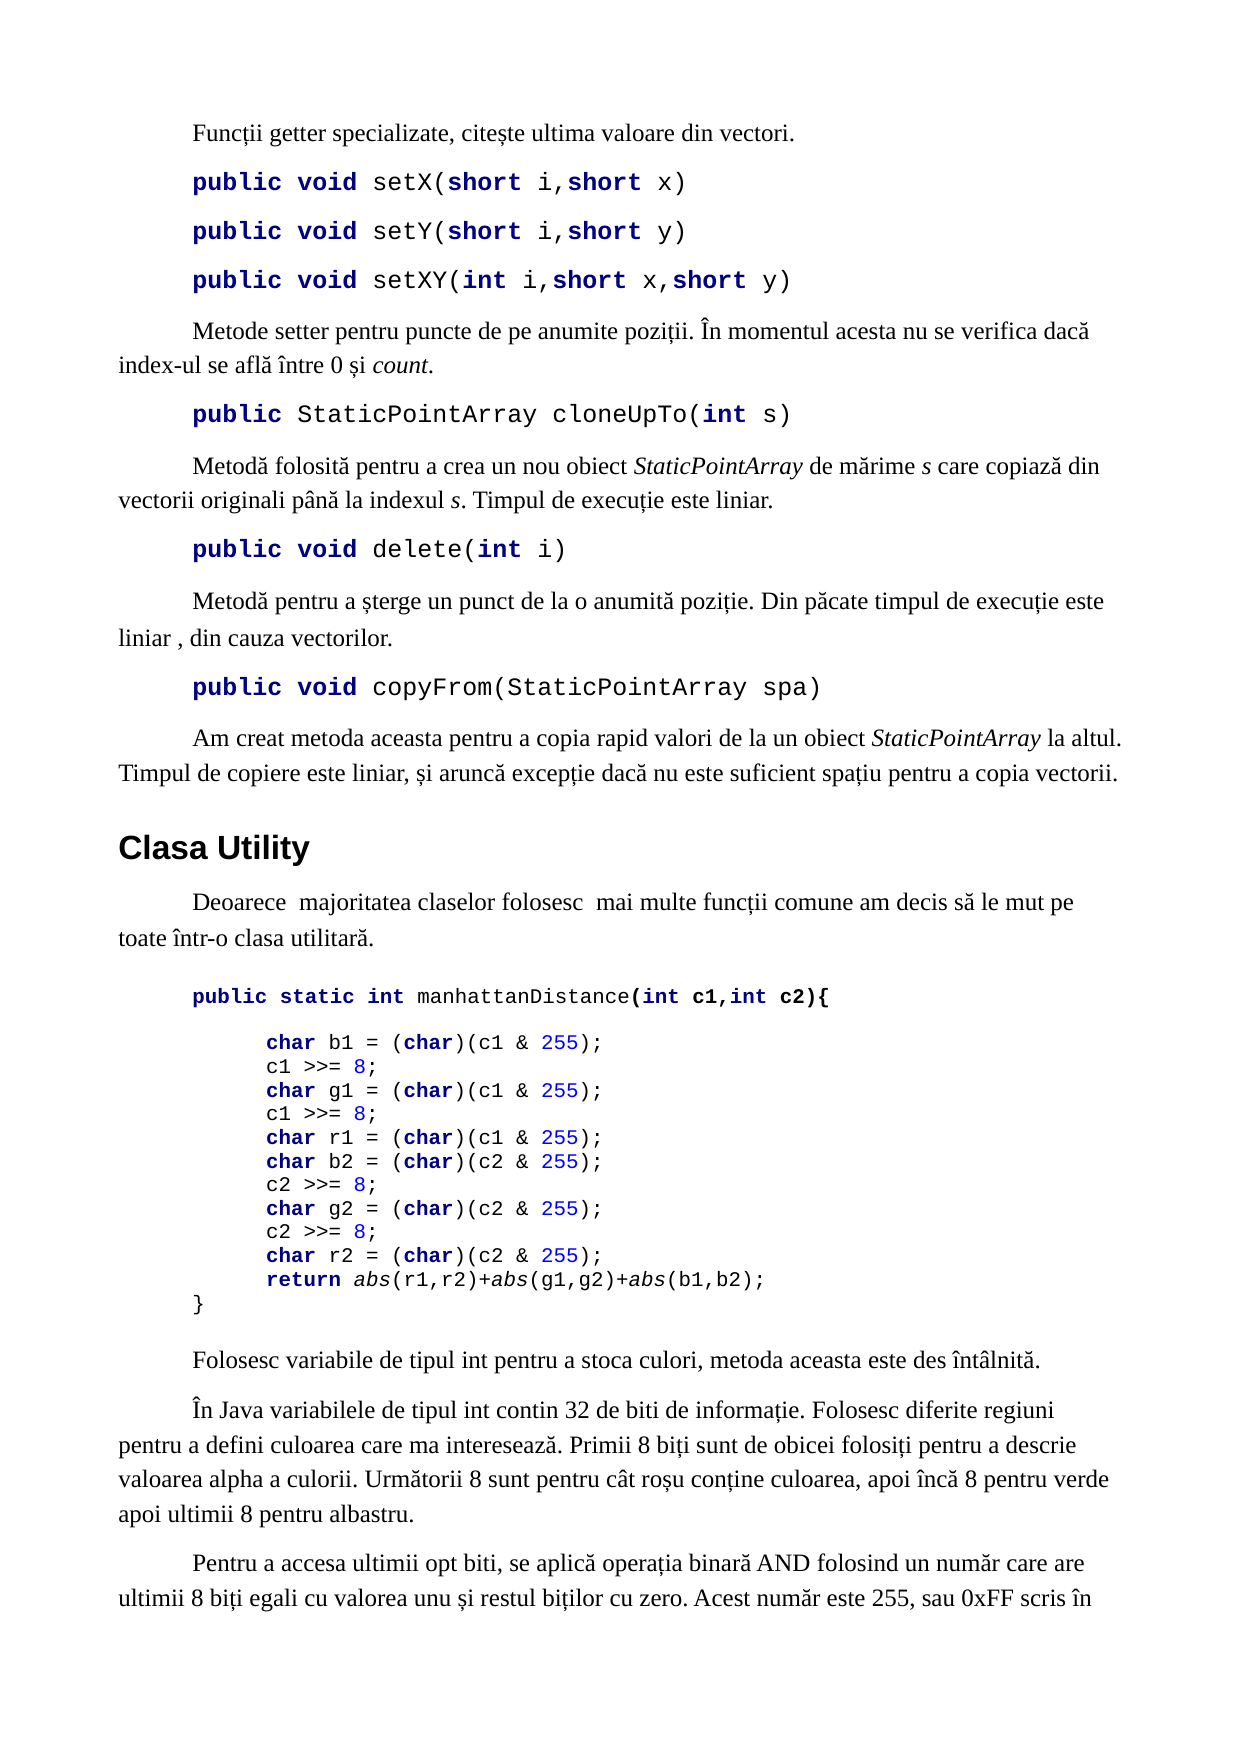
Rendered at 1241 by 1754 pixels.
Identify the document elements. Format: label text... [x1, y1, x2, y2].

text c1 >>= 8; [118, 1056, 1122, 1080]
text char r1 = (char)(c1 & 255); [118, 1127, 1122, 1151]
text public StaticPointArray cloneUpTo(int s) [118, 399, 1122, 430]
text Funcții getter specializate, citește ultima valoare din vectori. [118, 118, 1122, 147]
text Metode setter pentru puncte de pe anumite poziții. În momentul acesta nu se verifica dacă index-ul se află între 0 și count. [118, 316, 1122, 379]
text c1 >>= 8; [118, 1103, 1122, 1127]
text char b1 = (char)(c1 & 255); [118, 1032, 1122, 1056]
text Metodă folosită pentru a crea un nou obiect StaticPointArray de mărime s care copiază din vectorii originali până la indexul s. Timpul de execuție este liniar. [118, 451, 1122, 514]
text c2 >>= 8; [118, 1222, 1122, 1245]
text Metodă pentru a șterge un punct de la o anumită poziție. Din păcate timpul de execuție este liniar , din cauza vectorilor. [118, 586, 1122, 651]
text public void setY(short i,short y) [118, 219, 1122, 247]
text public void setX(short i,short x) [118, 167, 1122, 198]
text c2 >>= 8; [118, 1174, 1122, 1198]
text În Java variabilele de tipul int contin 32 de biti de informație. Folosesc diferite regiuni pentru a defini culoarea care ma interesează. Primii 8 biți sunt de obicei folosiți pentru a descrie valoarea alpha a culorii. Următorii 8 sunt pentru cât roșu conține culoarea, apoi încă 8 pentru verde apoi ultimii 8 pentru albastru. [118, 1396, 1122, 1528]
text public void delete(int i) [118, 534, 1122, 565]
text } [118, 1292, 1122, 1316]
text char g2 = (char)(c2 & 255); [118, 1198, 1122, 1222]
text char b2 = (char)(c2 & 255); [118, 1151, 1122, 1174]
text Am creat metoda aceasta pentru a copia rapid valori de la un obiect StaticPointArray la altul. Timpul de copiere este liniar, și aruncă excepție dacă nu este suficient spațiu pentru a copia vectorii. [118, 723, 1122, 786]
text char r2 = (char)(c2 & 255); [118, 1245, 1122, 1269]
subtitle Clasa Utility [118, 828, 1122, 866]
text public void setXY(int i,short x,short y) [118, 267, 1122, 296]
text return abs(r1,r2)+abs(g1,g2)+abs(b1,b2); [118, 1269, 1122, 1292]
text public static int manhattanDistance(int c1,int c2){ [118, 972, 1122, 1010]
text Deoarece majoritatea claselor folosesc mai multe funcții comune am decis să le mut pe toate într-o clasa utilitară. [118, 879, 1122, 952]
text Folosesc variabile de tipul int pentru a stoca culori, metoda aceasta este des întâlnită. [118, 1346, 1122, 1375]
text char g1 = (char)(c1 & 255); [118, 1080, 1122, 1103]
text Pentru a accesa ultimii opt biti, se aplică operația binară AND folosind un număr care are ultimii 8 biți egali cu valorea unu și restul biților cu zero. Acest număr este 255, sau 0xFF scris în [118, 1548, 1122, 1611]
text public void copyFrom(StaticPointArray spa) [118, 672, 1122, 702]
